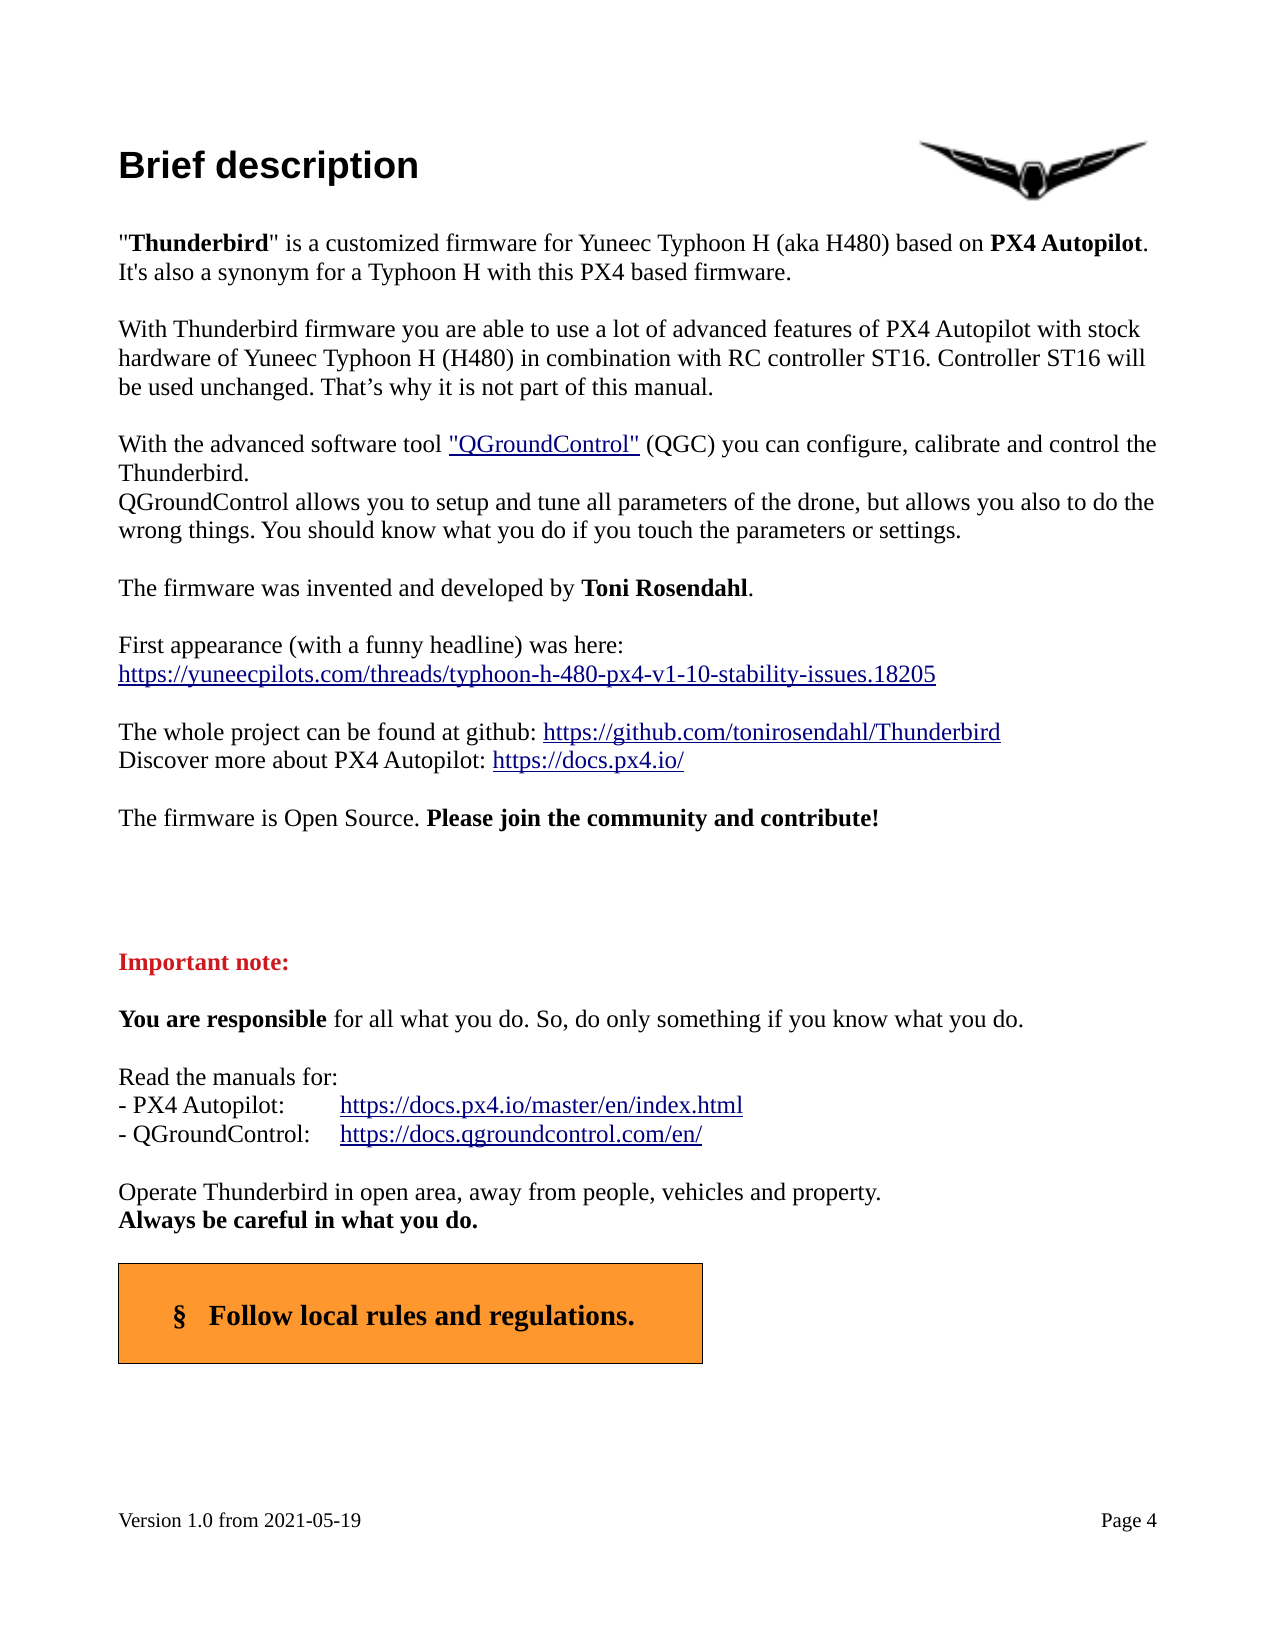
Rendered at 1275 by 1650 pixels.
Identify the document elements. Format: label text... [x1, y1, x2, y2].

text You are responsible for all what you do. So, do only something if you know what you do. [118, 1004, 1157, 1033]
text Operate Thunderbird in open area, away from people, vehicles and property. [118, 1177, 1157, 1206]
subtitle Brief description [118, 143, 916, 187]
text QGroundControl allows you to setup and tune all parameters of the drone, but allows you also to do the wrong things. You should know what you do if you touch the parameters or settings. [118, 487, 1157, 544]
text - PX4 Autopilot: https://docs.px4.io/master/en/index.html [118, 1091, 1157, 1119]
text Always be careful in what you do. [118, 1206, 1157, 1234]
picture [916, 137, 1150, 205]
text With the advanced software tool "QGroundControl" (QGC) you can configure, calibrate and control the Thunderbird. [118, 429, 1157, 487]
text Important note: [118, 947, 1157, 976]
text The whole project can be found at github: https://github.com/tonirosendahl/Thunderbird [118, 717, 1157, 746]
text With Thunderbird firmware you are able to use a lot of advanced features of PX4 Autopilot with stock hardware of Yuneec Typhoon H (H480) in combination with RC controller ST16. Controller ST16 will be used unchanged. That’s why it is not part of this manual. [118, 314, 1157, 401]
text The firmware is Open Source. Please join the community and contribute! [118, 803, 1157, 832]
text https://yuneecpilots.com/threads/typhoon-h-480-px4-v1-10-stability-issues.18205 [118, 659, 1157, 688]
text "Thunderbird" is a customized firmware for Yuneec Typhoon H (aka H480) based on PX4 Autopilot. It's also a synonym for a Typhoon H with this PX4 based firmware. [118, 228, 1157, 286]
text The firmware was invented and developed by Toni Rosendahl. [118, 573, 1157, 602]
text Discover more about PX4 Autopilot: https://docs.px4.io/ [118, 746, 1157, 774]
text First appearance (with a funny headline) was here: [118, 631, 1157, 659]
table_header § Follow local rules and regulations. [119, 1264, 702, 1363]
text - QGroundControl: https://docs.qgroundcontrol.com/en/ [118, 1119, 1157, 1148]
text Read the manuals for: [118, 1062, 1157, 1091]
